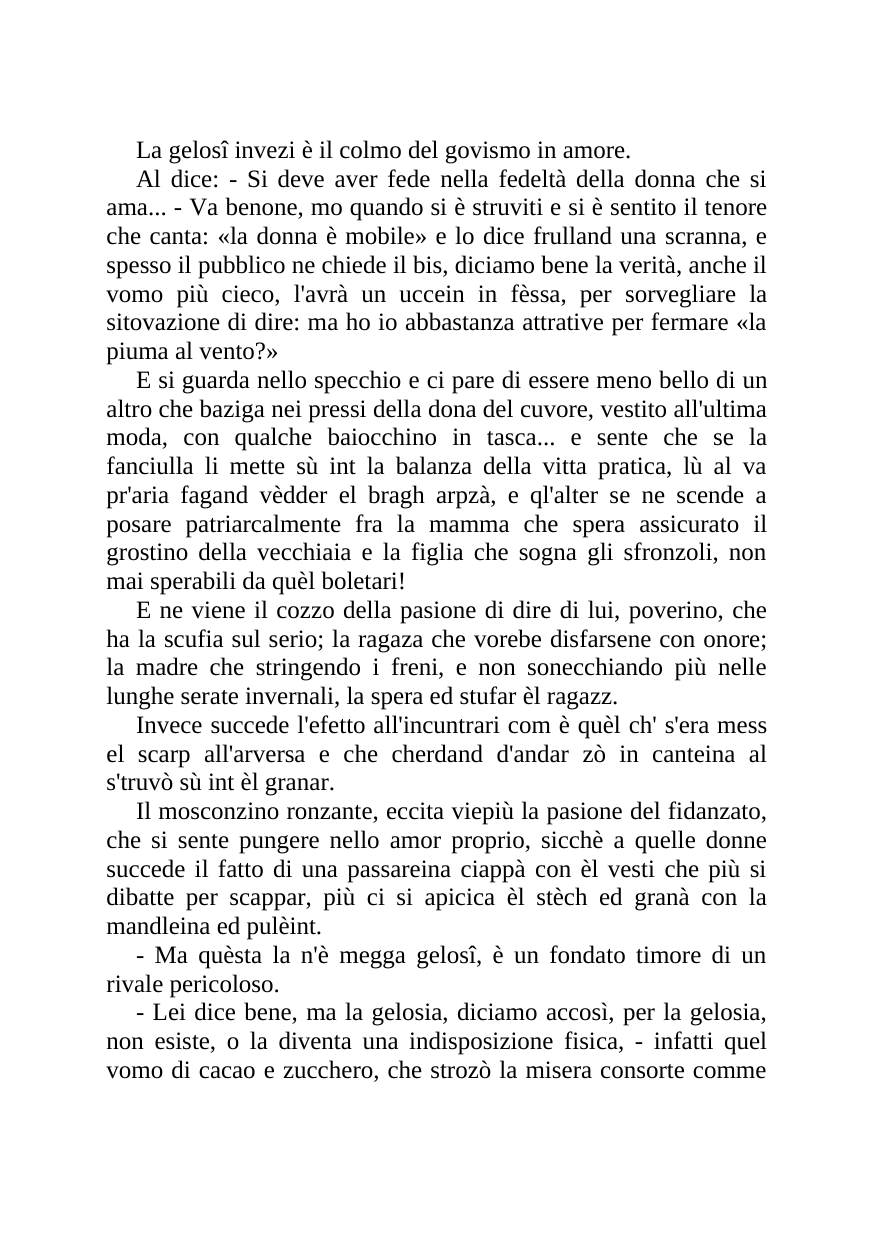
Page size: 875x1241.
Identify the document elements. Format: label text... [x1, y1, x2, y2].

text Il mosconzino ronzante, eccita viepiù la pasione del fidanzato, che si sente pungere nello amor proprio, sicchè a quelle donne succede il fatto di una passareina ciappà con èl vesti che più si dibatte per scappar, più ci si apicica èl stèch ed granà con la mandleina ed pulèint. [106, 796, 768, 940]
text E ne viene il cozzo della pasione di dire di lui, poverino, che ha la scufia sul serio; la ragaza che vorebe disfarsene con onore; la madre che stringendo i freni, e non sonecchiando più nelle lunghe serate invernali, la spera ed stufar èl ragazz. [106, 595, 768, 710]
text Invece succede l'efetto all'incuntrari com è quèl ch' s'era mess el scarp all'arversa e che cherdand d'andar zò in canteina al s'truvò sù int èl granar. [106, 710, 768, 796]
text E si guarda nello specchio e ci pare di essere meno bello di un altro che baziga nei pressi della dona del cuvore, vestito all'ultima moda, con qualche baiocchino in tasca... e sente che se la fanciulla li mette sù int la balanza della vitta pratica, lù al va pr'aria fagand vèdder el bragh arpzà, e ql'alter se ne scende a posare patriarcalmente fra la mamma che spera assicurato il grostino della vecchiaia e la figlia che sogna gli sfronzoli, non mai sperabili da quèl boletari! [106, 365, 768, 595]
text - Lei dice bene, ma la gelosia, diciamo accosì, per la gelosia, non esiste, o la diventa una indisposizione fisica, - infatti quel vomo di cacao e zucchero, che strozò la misera consorte comme [106, 997, 768, 1084]
text - Ma quèsta la n'è megga gelosî, è un fondato timore di un rivale pericoloso. [106, 940, 768, 997]
text La gelosî invezi è il colmo del govismo in amore. [106, 135, 768, 164]
text Al dice: - Si deve aver fede nella fedeltà della donna che si ama... - Va benone, mo quando si è struviti e si è sentito il tenore che canta: «la donna è mobile» e lo dice frulland una scranna, e spesso il pubblico ne chiede il bis, diciamo bene la verità, anche il vomo più cieco, l'avrà un uccein in fèssa, per sorvegliare la sitovazione di dire: ma ho io abbastanza attrative per fermare «la piuma al vento?» [106, 164, 768, 365]
